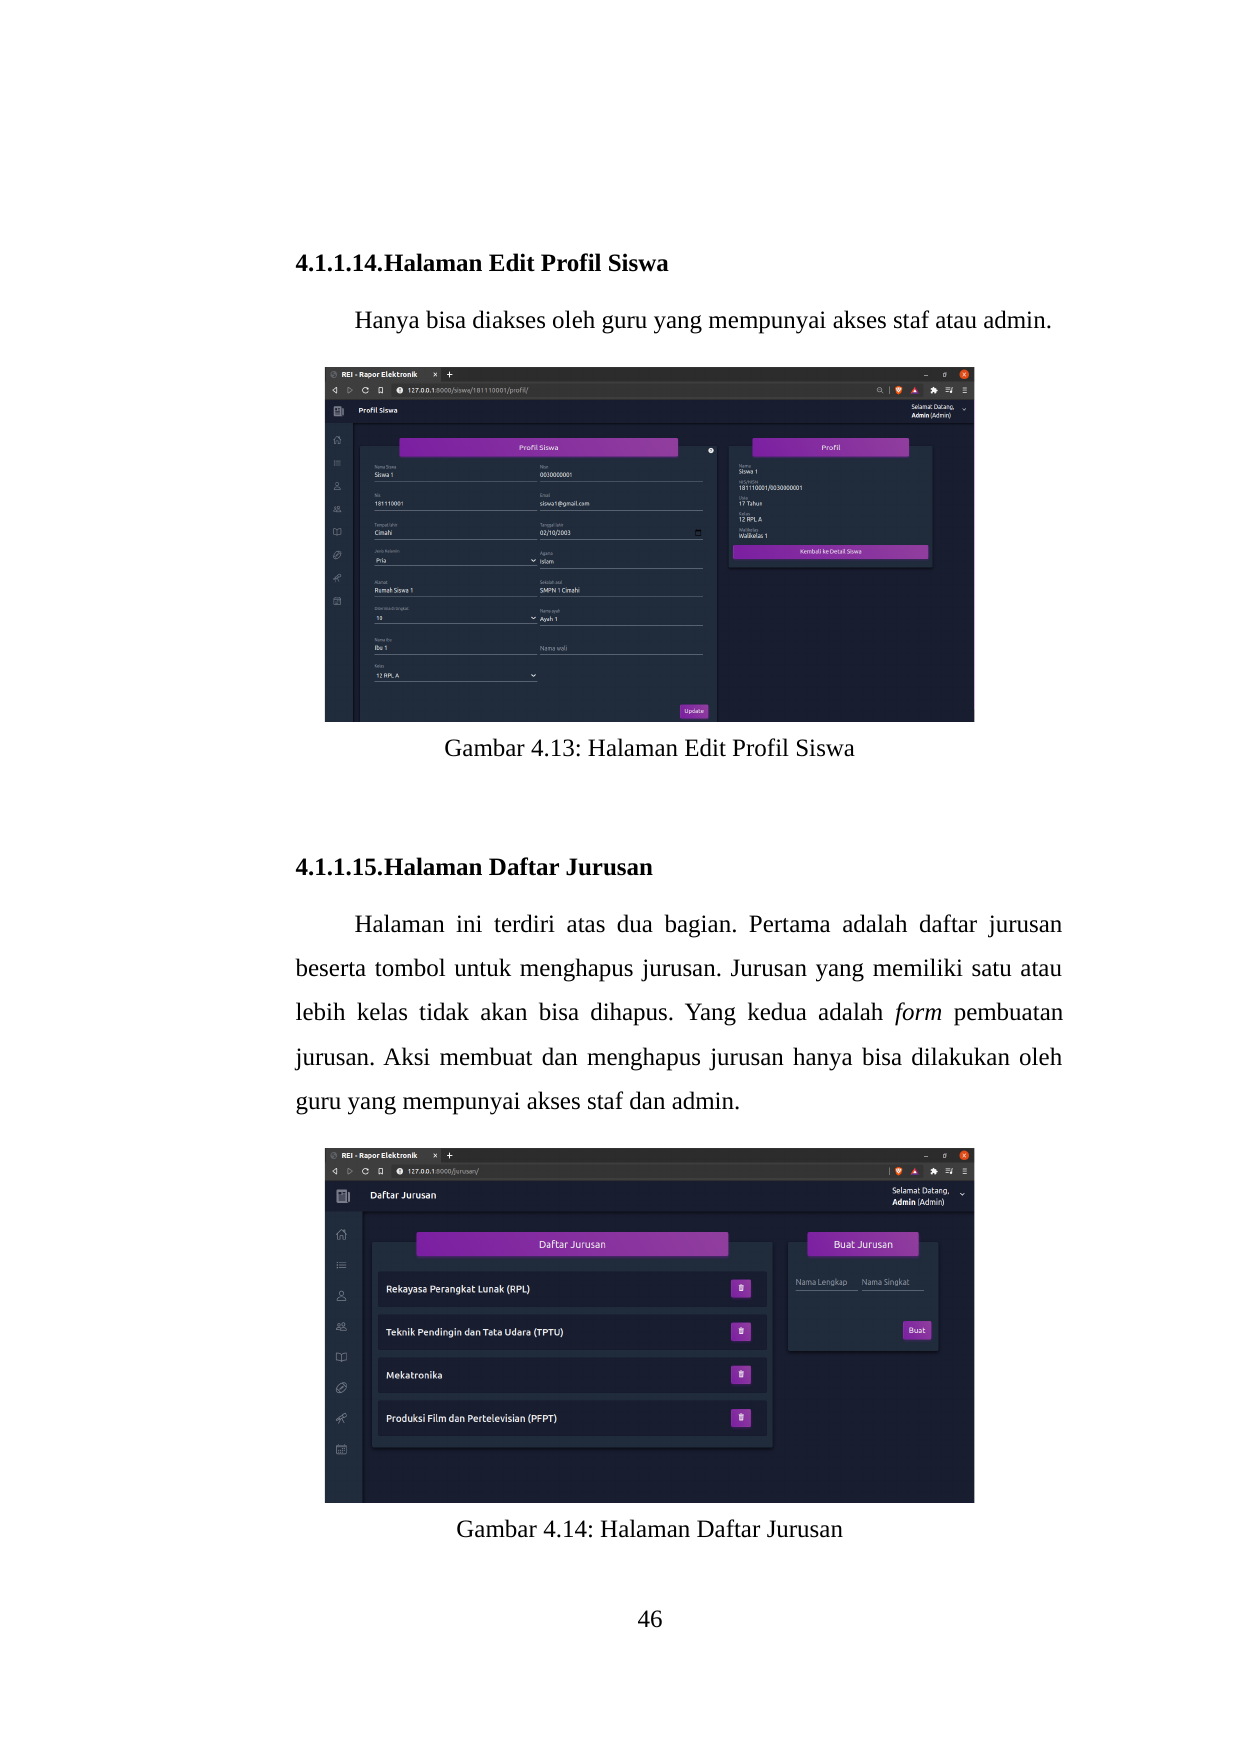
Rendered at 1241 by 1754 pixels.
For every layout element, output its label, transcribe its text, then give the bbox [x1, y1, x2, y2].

text Gambar 4.13: Halaman Edit Profil Siswa [325, 722, 974, 766]
picture [324, 1148, 975, 1503]
text Hanya bisa diakses oleh guru yang mempunyai akses staf atau admin. [295, 293, 1063, 337]
subtitle Halaman Daftar Jurusan [295, 840, 1063, 884]
picture [324, 367, 975, 722]
subtitle Halaman Edit Profil Siswa [295, 236, 1063, 281]
text Gambar 4.14: Halaman Daftar Jurusan [325, 1503, 974, 1547]
text Halaman ini terdiri atas dua bagian. Pertama adalah daftar jurusan beserta tombol untuk menghapus jurusan. Jurusan yang memiliki satu atau lebih kelas tidak akan bisa dihapus. Yang kedua adalah form pembuatan jurusan. Aksi membuat dan menghapus jurusan hanya bisa dilakukan oleh guru yang mempunyai akses staf dan admin. [295, 897, 1063, 1118]
